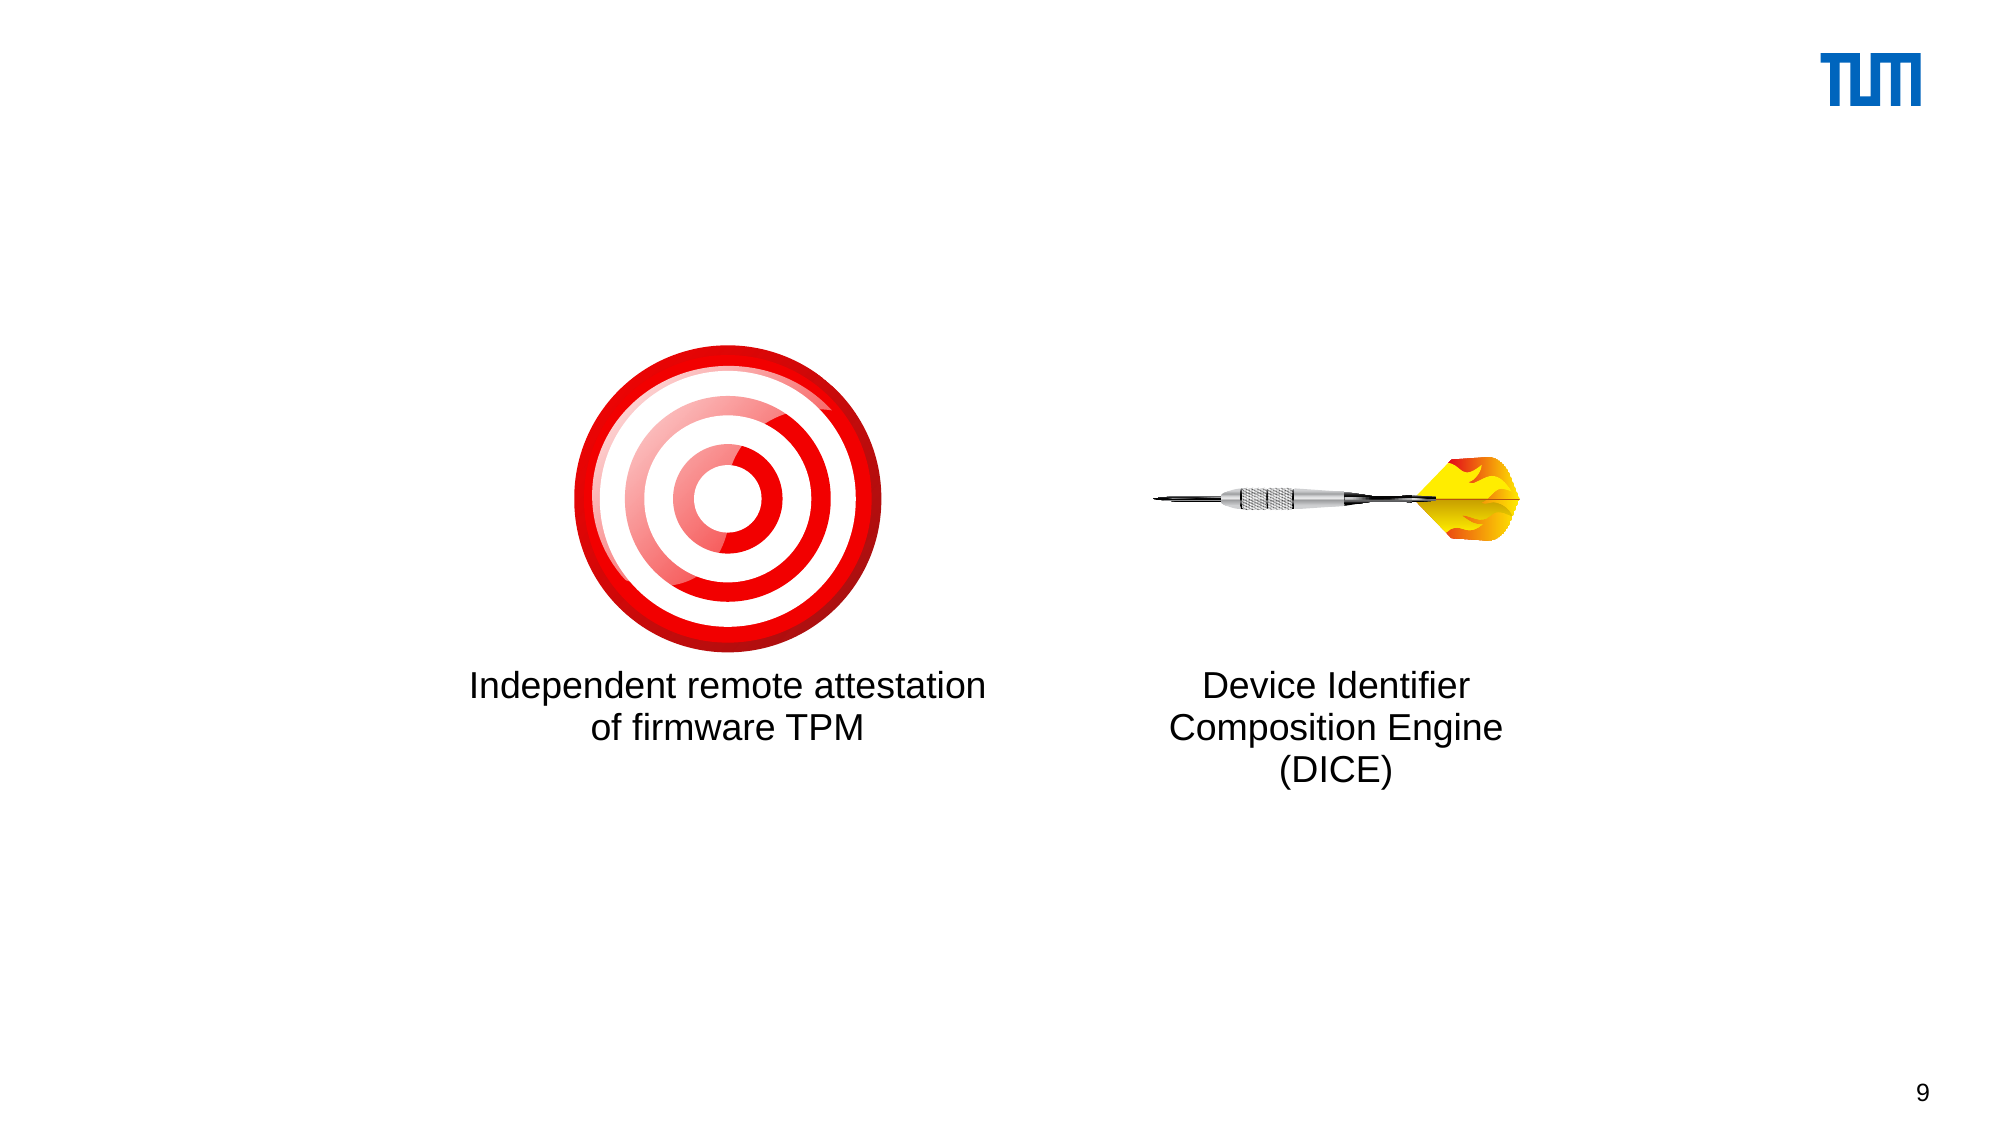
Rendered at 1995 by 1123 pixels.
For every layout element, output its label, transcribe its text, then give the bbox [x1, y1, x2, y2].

text_box Device Identifier Composition Engine (DICE) [1131, 657, 1541, 798]
picture [1152, 457, 1520, 541]
text_box Independent remote attestation of firmware TPM [454, 657, 1002, 756]
picture [574, 345, 882, 653]
